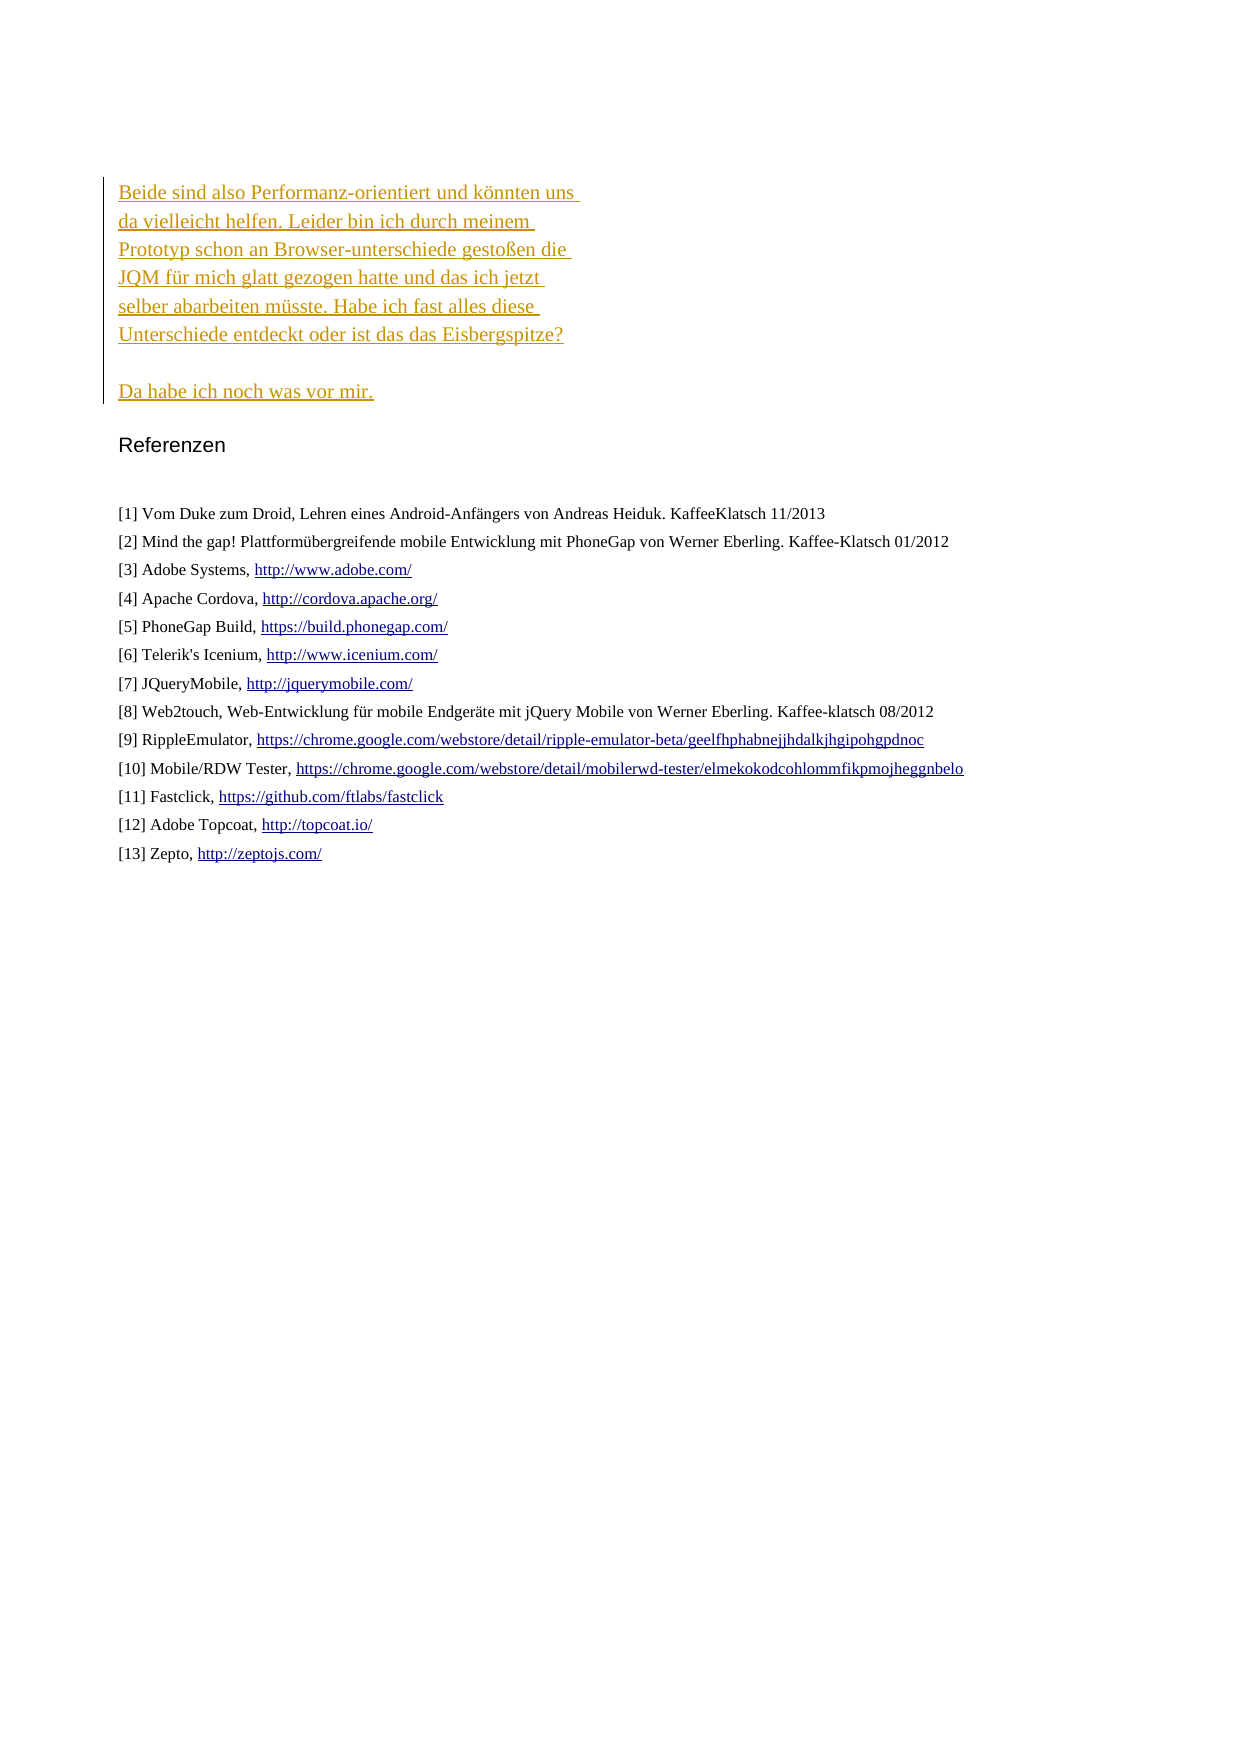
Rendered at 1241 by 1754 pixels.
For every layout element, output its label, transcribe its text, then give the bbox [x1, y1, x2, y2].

text [6] Telerik's Icenium, http://www.icenium.com/ [118, 638, 1122, 667]
text Da habe ich noch was vor mir. [118, 375, 591, 404]
text [4] Apache Cordova, http://cordova.apache.org/ [118, 582, 1122, 610]
text [12] Adobe Topcoat, http://topcoat.io/ [118, 808, 1122, 837]
text Beide sind also Performanz-orientiert und könnten uns da vielleicht helfen. Leider bin ich durch meinem Prototyp schon an Browser-unterschiede gestoßen die JQM für mich glatt gezogen hatte und das ich jetzt selber abarbeiten müsste. Habe ich fast alles diese Unterschiede entdeckt oder ist das das Eisbergspitze? [118, 177, 591, 347]
text [1] Vom Duke zum Droid, Lehren eines Android-Anfängers von Andreas Heiduk. KaffeeKlatsch 11/2013 [118, 497, 1122, 525]
text [2] Mind the gap! Plattformübergreifende mobile Entwicklung mit PhoneGap von Werner Eberling. Kaffee-Klatsch 01/2012 [118, 525, 1122, 553]
text Referenzen [118, 433, 591, 456]
text [9] RippleEmulator, https://chrome.google.com/webstore/detail/ripple-emulator-beta/geelfhphabnejjhdalkjhgipohgpdnoc [118, 723, 1122, 752]
text [11] Fastclick, https://github.com/ftlabs/fastclick [118, 780, 1122, 808]
text [3] Adobe Systems, http://www.adobe.com/ [118, 553, 1122, 582]
text [7] JQueryMobile, http://jquerymobile.com/ [118, 667, 1122, 695]
text [8] Web2touch, Web-Entwicklung für mobile Endgeräte mit jQuery Mobile von Werner Eberling. Kaffee-klatsch 08/2012 [118, 695, 1122, 723]
text [5] PhoneGap Build, https://build.phonegap.com/ [118, 610, 1122, 638]
text [13] Zepto, http://zeptojs.com/ [118, 837, 1122, 865]
text [10] Mobile/RDW Tester, https://chrome.google.com/webstore/detail/mobilerwd-tester/elmekokodcohlommfikpmojheggnbelo [118, 752, 1122, 780]
